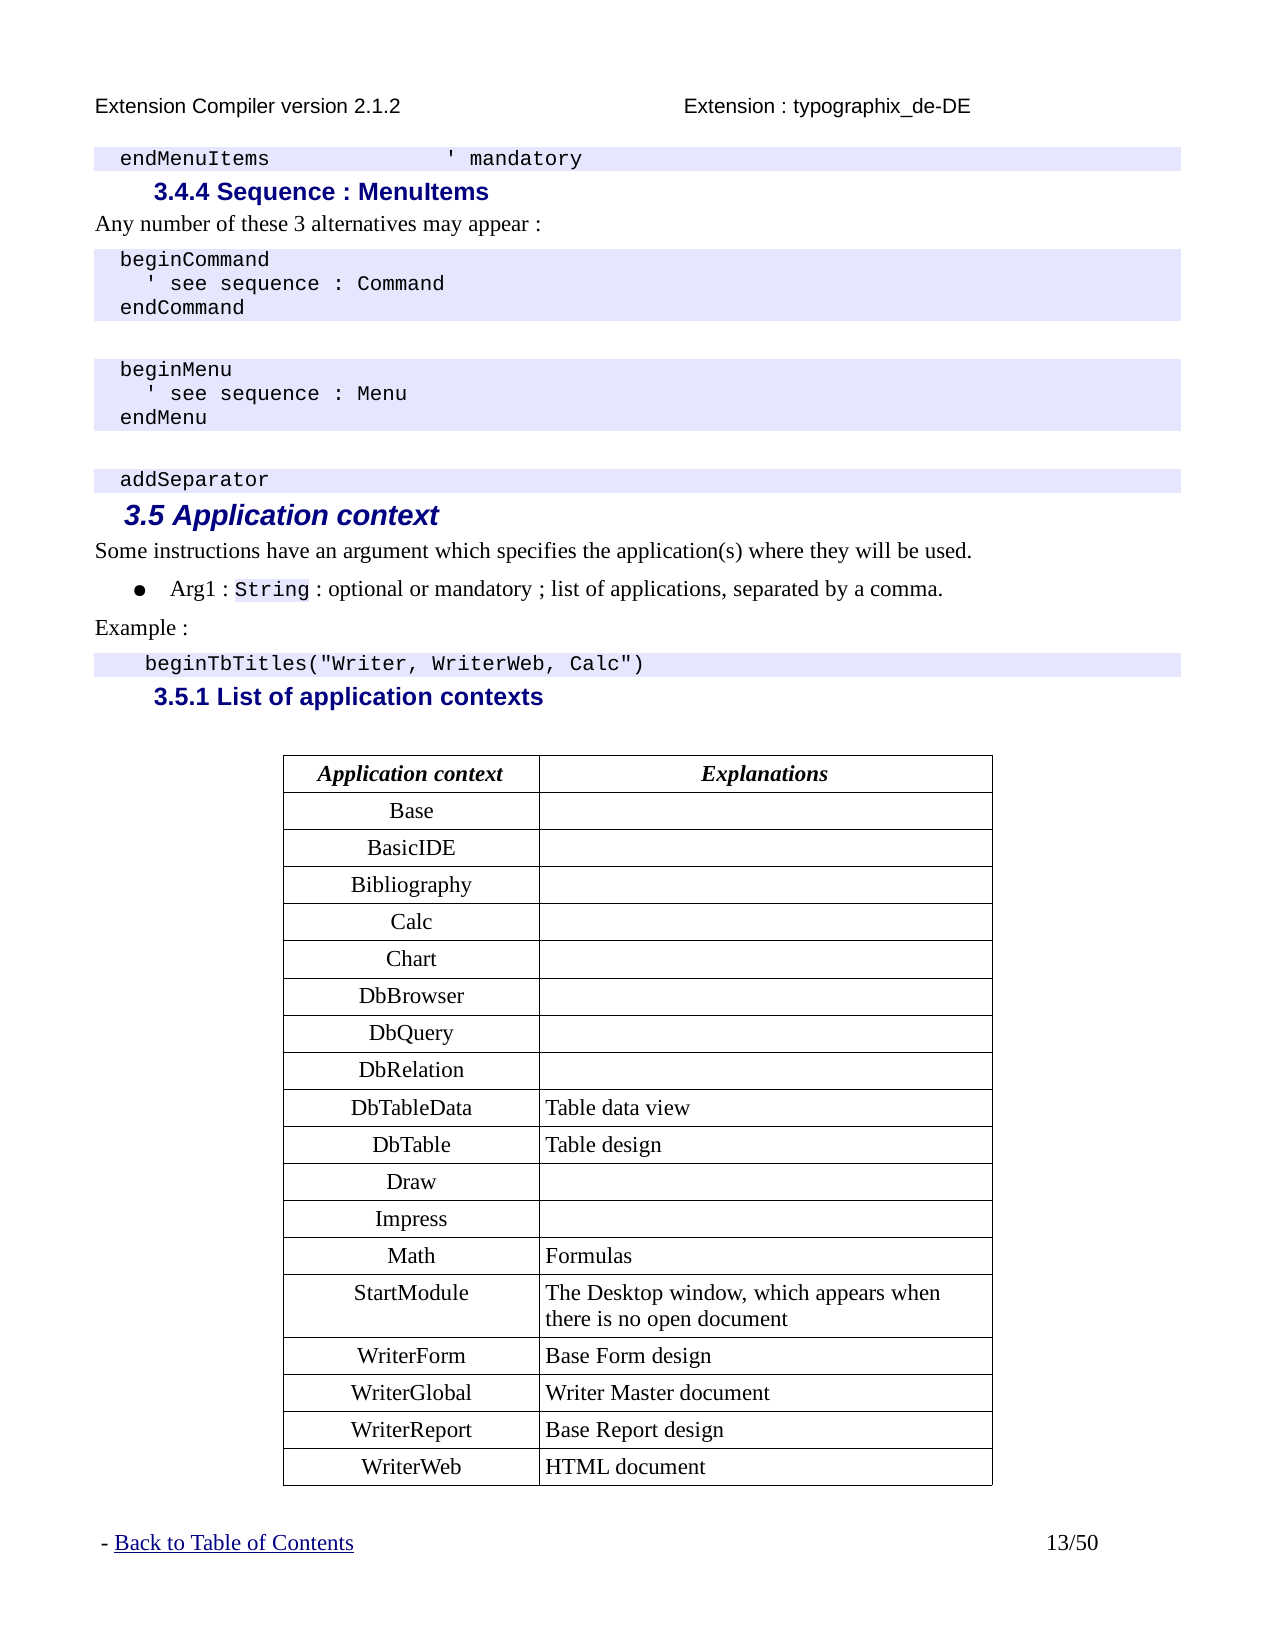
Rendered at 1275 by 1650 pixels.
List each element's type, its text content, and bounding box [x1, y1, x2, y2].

table_cell [540, 1016, 992, 1052]
table_cell WriterReport [284, 1412, 539, 1448]
table_cell DbQuery [284, 1016, 539, 1052]
text endMenu [94, 407, 1181, 431]
text endCommand [94, 297, 1181, 321]
table_cell WriterForm [284, 1338, 539, 1374]
table_cell Writer Master document [540, 1375, 992, 1411]
table_cell [540, 1053, 992, 1089]
table_cell HTML document [540, 1449, 992, 1485]
subtitle Application context [124, 499, 1181, 532]
table_cell WriterGlobal [284, 1375, 539, 1411]
table_cell Table data view [540, 1090, 992, 1126]
table_cell Base Report design [540, 1412, 992, 1448]
table_cell Impress [284, 1201, 539, 1237]
text ' see sequence : Command [94, 273, 1181, 297]
subtitle Sequence : MenuItems [153, 177, 1181, 205]
text ' see sequence : Menu [94, 383, 1181, 407]
table_cell Chart [284, 941, 539, 977]
table_cell [540, 979, 992, 1014]
table_cell Math [284, 1238, 539, 1274]
table_cell StartModule [284, 1275, 539, 1337]
table_cell [540, 867, 992, 903]
table_cell [540, 904, 992, 940]
table_cell Bibliography [284, 867, 539, 903]
table_cell Calc [284, 904, 539, 940]
table_header Explanations [540, 756, 992, 792]
text Example : [94, 615, 1181, 641]
text endMenuItems ' mandatory [94, 147, 1181, 171]
text addSeparator [94, 469, 1181, 493]
table_header Application context [284, 756, 539, 792]
table_cell Base [284, 793, 539, 829]
subtitle List of application contexts [153, 683, 1181, 711]
table_cell [540, 793, 992, 829]
text beginCommand [94, 249, 1181, 273]
text beginTbTitles("Writer, WriterWeb, Calc") [94, 653, 1181, 677]
text Some instructions have an argument which specifies the application(s) where they will be used. [94, 537, 1181, 563]
table_cell DbTable [284, 1127, 539, 1163]
text Any number of these 3 alternatives may appear : [94, 211, 1181, 237]
table_cell DbBrowser [284, 979, 539, 1014]
table_cell Draw [284, 1164, 539, 1200]
text beginMenu [94, 359, 1181, 383]
table_cell The Desktop window, which appears when there is no open document [540, 1275, 992, 1337]
table_cell [540, 941, 992, 977]
list Arg1 : String : optional or mandatory ; list of applications, separated by a comma. [132, 576, 1181, 602]
table_cell Base Form design [540, 1338, 992, 1374]
table_cell [540, 1164, 992, 1200]
table_cell WriterWeb [284, 1449, 539, 1485]
table_cell [540, 830, 992, 866]
table_cell DbRelation [284, 1053, 539, 1089]
table_cell [540, 1201, 992, 1237]
table_cell BasicIDE [284, 830, 539, 866]
table_cell Formulas [540, 1238, 992, 1274]
table_cell DbTableData [284, 1090, 539, 1126]
table_cell Table design [540, 1127, 992, 1163]
